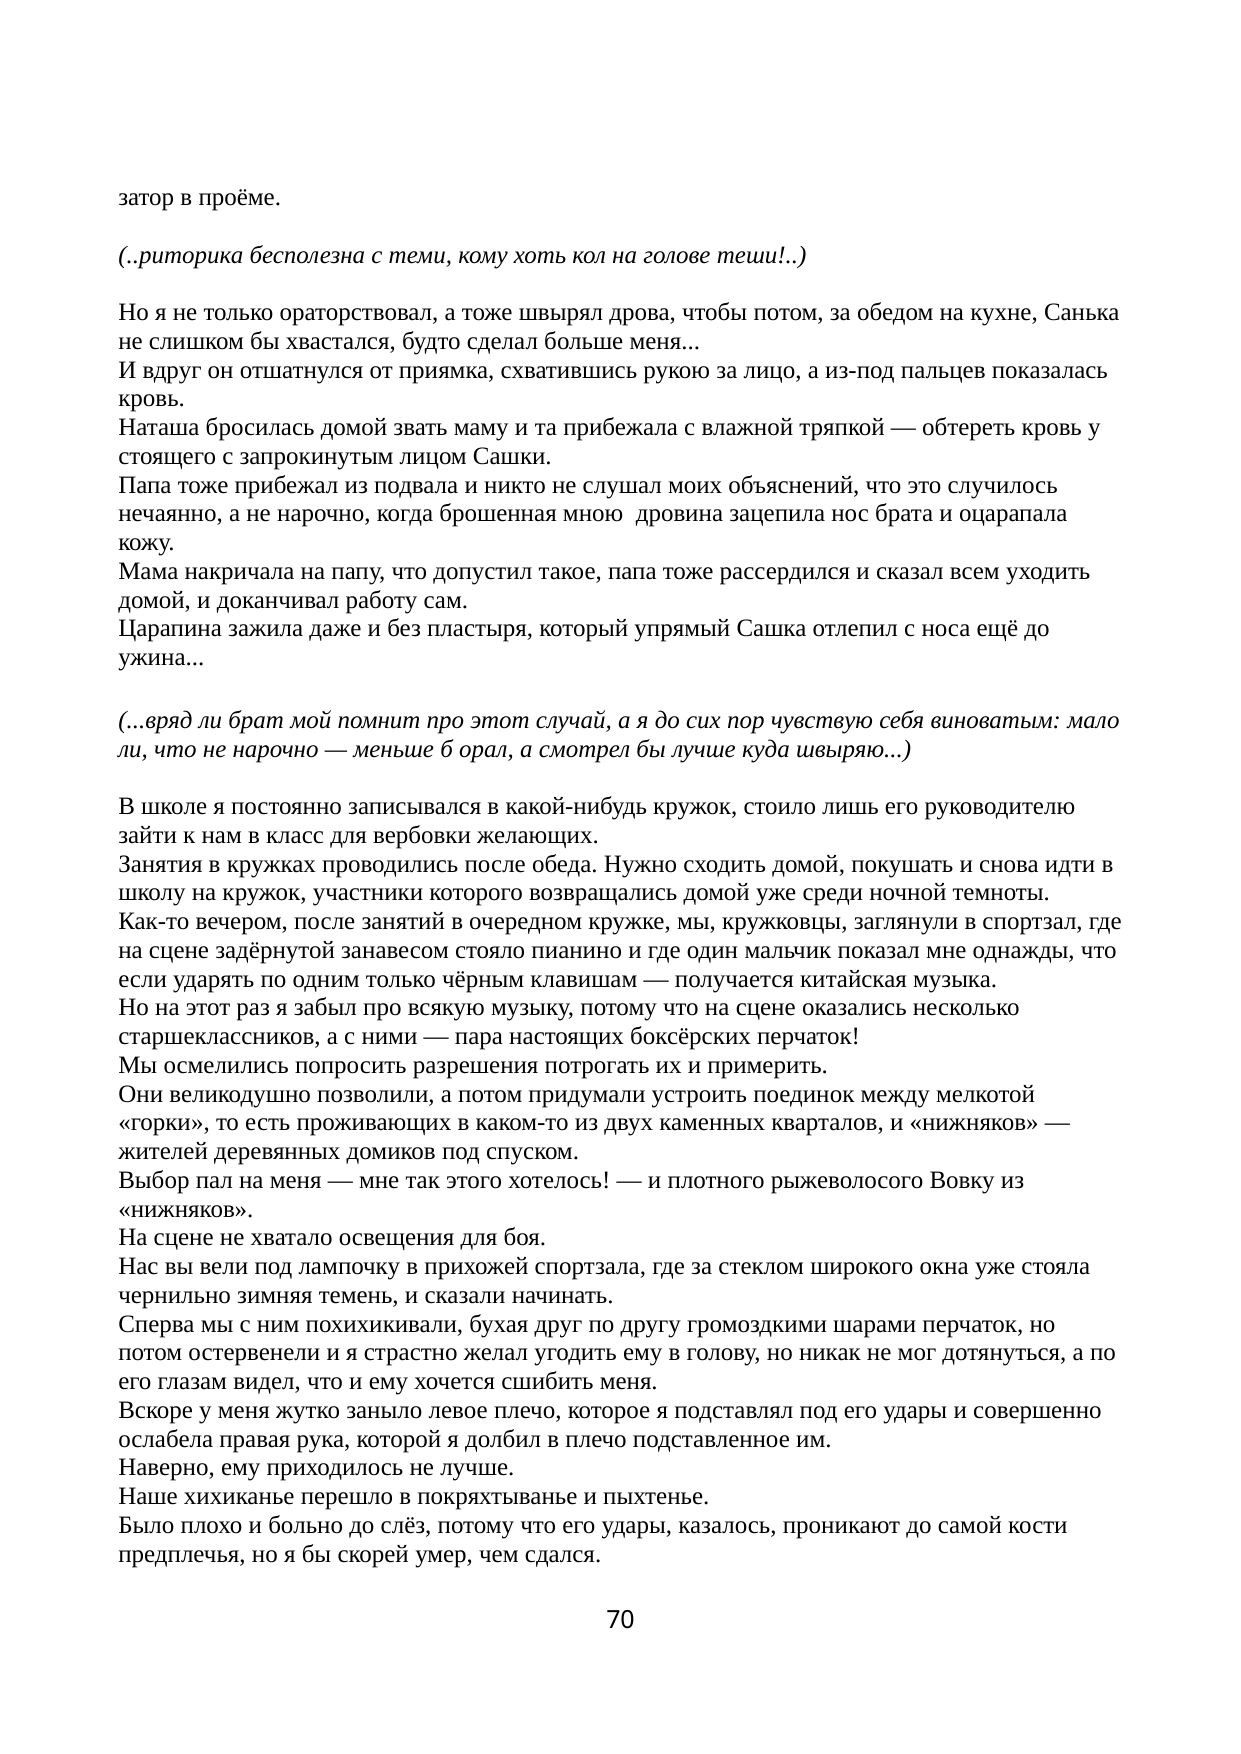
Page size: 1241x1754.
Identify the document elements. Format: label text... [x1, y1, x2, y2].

text Мама накричала на папу, что допустил такое, папа тоже рассердился и сказал всем уходить домой, и доканчивал работу сам. [118, 556, 1122, 613]
text Но я не только ораторствовал, а тоже швырял дрова, чтобы потом, за обедом на кухне, Санька не слишком бы хвастался, будто сделал больше меня... [118, 297, 1122, 355]
text (..риторика бесполезна с теми, кому хоть кол на голове теши!..) [118, 240, 1122, 268]
text Наверно, ему приходилось не лучше. [118, 1452, 1122, 1481]
text Нас вы вели под лампочку в прихожей спортзала, где за стеклом широкого окна уже стояла чернильно зимняя темень, и сказали начинать. [118, 1251, 1122, 1309]
text И вдруг он отшатнулся от приямка, схватившись рукою за лицо, а из-под пальцев показалась кровь. [118, 355, 1122, 412]
text (...вряд ли брат мой помнит про этот случай, а я до сих пор чувствую себя виноватым: мало ли, что не нарочно — меньше б орал, а смотрел бы лучше куда швыряю...) [118, 705, 1122, 762]
text В школе я постоянно записывался в какой-нибудь кружок, стоило лишь его руководителю зайти к нам в класс для вербовки желающих. [118, 791, 1122, 849]
text Папа тоже прибежал из подвала и никто не слушал моих объяснений, что это случилось нечаянно, а не нарочно, когда брошенная мною дровина зацепила нос брата и оцарапала кожу. [118, 470, 1122, 556]
text Сперва мы с ним похихикивали, бухая друг по другу громоздкими шарами перчаток, но потом остервенели и я страстно желал угодить ему в голову, но никак не мог дотянуться, а по его глазам видел, что и ему хочется сшибить меня. [118, 1309, 1122, 1395]
text Они великодушно позволили, а потом придумали устроить поединок между мелкотой «горки», то есть проживающих в каком-то из двух каменных кварталов, и «нижняков» — жителей деревянных домиков под спуском. [118, 1079, 1122, 1165]
text Вскоре у меня жутко заныло левое плечо, которое я подставлял под его удары и совершенно ослабела правая рука, которой я долбил в плечо подставленное им. [118, 1395, 1122, 1452]
text Наше хихиканье перешло в покряхтыванье и пыхтенье. [118, 1481, 1122, 1510]
text Как-то вечером, после занятий в очередном кружке, мы, кружковцы, заглянули в спортзал, где на сцене задёрнутой занавесом стояло пианино и где один мальчик показал мне однажды, что если ударять по одним только чёрным клавишам — получается китайская музыка. [118, 906, 1122, 992]
text Мы осмелились попросить разрешения потрогать их и примерить. [118, 1050, 1122, 1079]
text Но на этот раз я забыл про всякую музыку, потому что на сцене оказались несколько старшеклассников, а с ними — пара настоящих боксёрских перчаток! [118, 992, 1122, 1050]
text Наташа бросилась домой звать маму и та прибежала с влажной тряпкой — обтереть кровь у стоящего с запрокинутым лицом Сашки. [118, 412, 1122, 470]
text затор в проёме. [118, 182, 1122, 211]
text Было плохо и больно до слёз, потому что его удары, казалось, проникают до самой кости предплечья, но я бы скорей умер, чем сдался. [118, 1510, 1122, 1567]
text Выбор пал на меня — мне так этого хотелось! — и плотного рыжеволосого Вовку из «нижняков». [118, 1165, 1122, 1222]
text На сцене не хватало освещения для боя. [118, 1222, 1122, 1251]
text Занятия в кружках проводились после обеда. Нужно сходить домой, покушать и снова идти в школу на кружок, участники которого возвращались домой уже среди ночной темноты. [118, 849, 1122, 906]
text Царапина зажила даже и без пластыря, который упрямый Сашка отлепил с носа ещё до ужина... [118, 613, 1122, 671]
